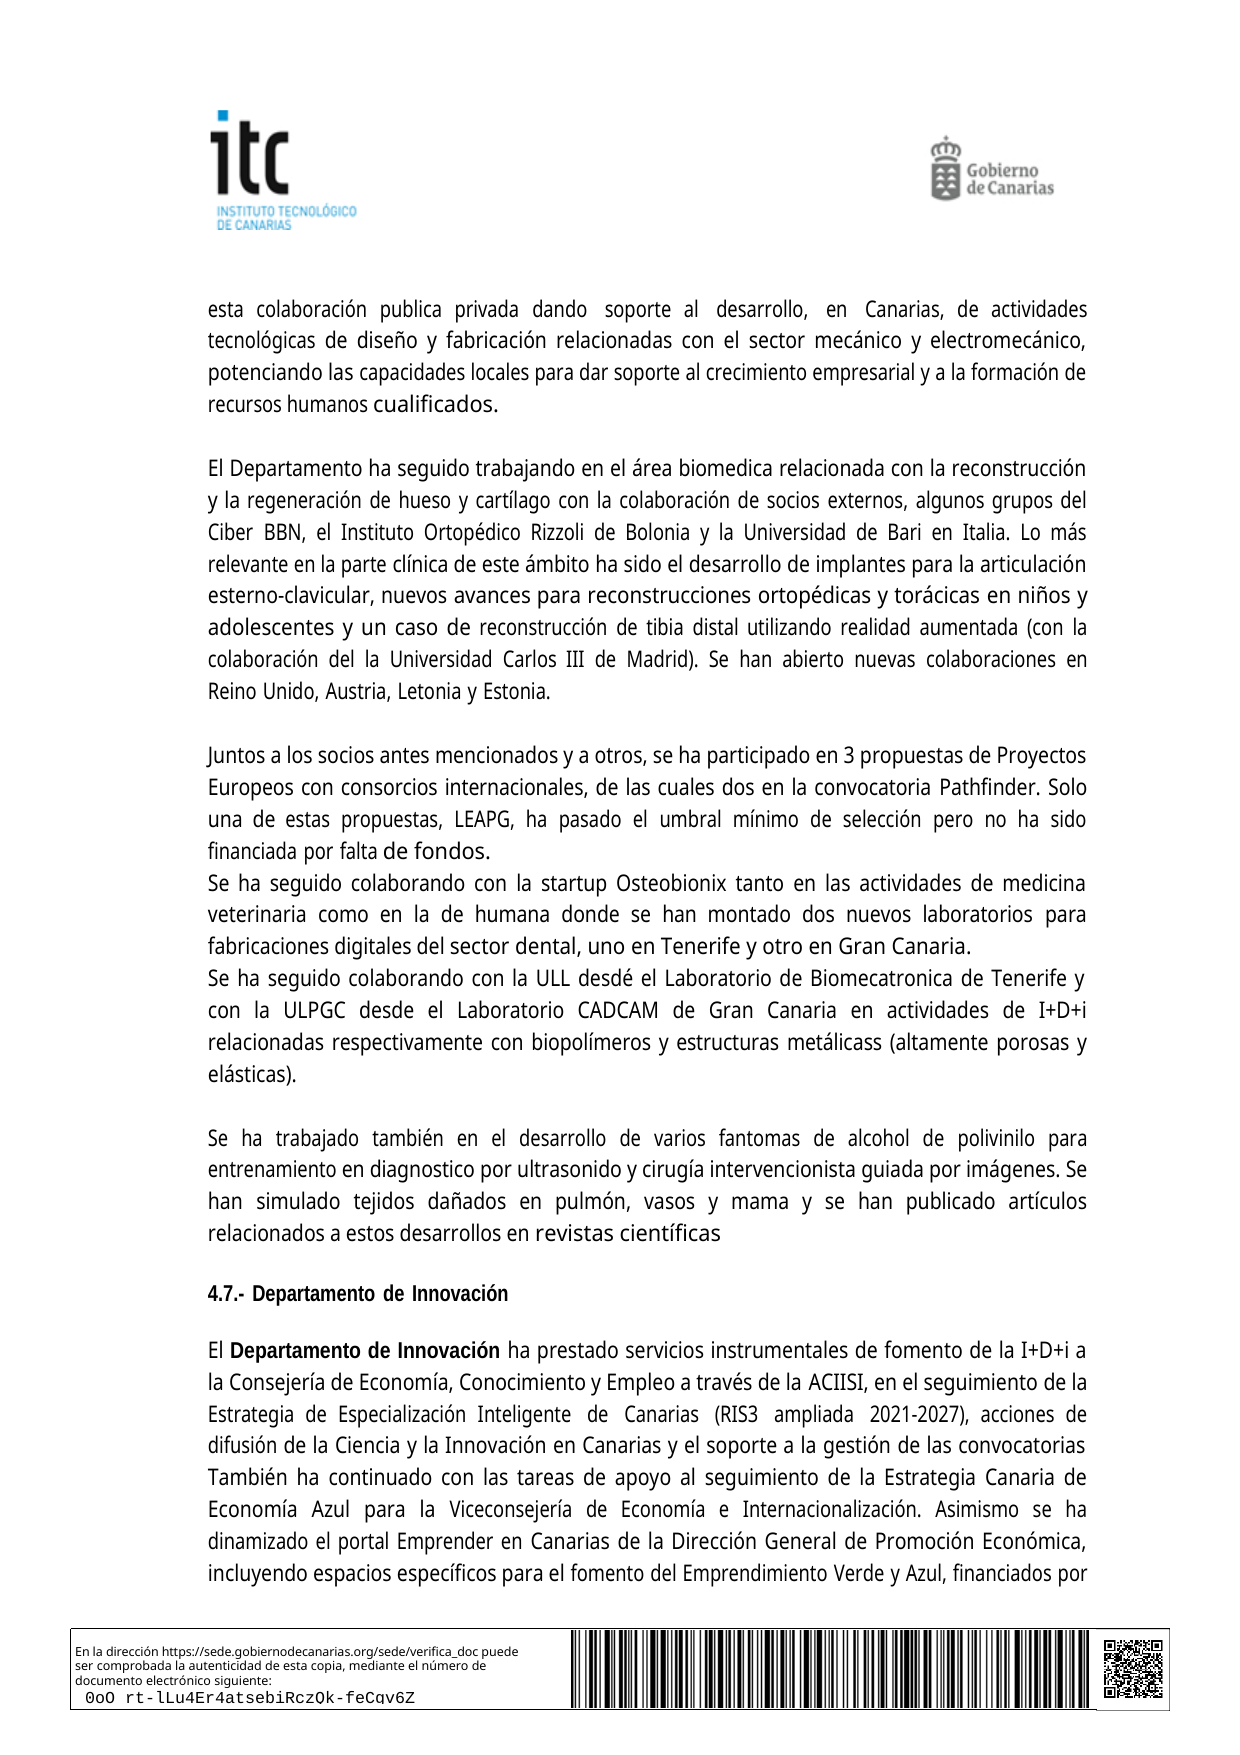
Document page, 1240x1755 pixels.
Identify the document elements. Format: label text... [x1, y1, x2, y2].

text esta colaboración publica privada dando soporte al desarrollo, en Canarias, de actividades tecnológicas de diseño y fabricación relacionadas con el sector mecánico y electromecánico, potenciando las capacidades locales para dar soporte al crecimiento empresarial y a la formación de recursos humanos cualificados. [208, 292, 1088, 419]
text Se ha seguido colaborando con la startup Osteobionix tanto en las actividades de medicina veterinaria como en la de humana donde se han montado dos nuevos laboratorios para fabricaciones digitales del sector dental, uno en Tenerife y otro en Gran Canaria. [208, 866, 1087, 961]
text Juntos a los socios antes mencionados y a otros, se ha participado en 3 propuestas de Proyectos Europeos con consorcios internacionales, de las cuales dos en la convocatoria Pathfinder. Solo una de estas propuestas, LEAPG, ha pasado el umbral mínimo de selección pero no ha sido financiada por falta de fondos. [208, 739, 1087, 866]
text Se ha trabajado también en el desarrollo de varios fantomas de alcohol de polivinilo para entrenamiento en diagnostico por ultrasonido y cirugía intervencionista guiada por imágenes. Se han simulado tejidos dañados en pulmón, vasos y mama y se han publicado artículos relacionados a estos desarrollos en revistas científicas [208, 1121, 1088, 1248]
text El Departamento de Innovación ha prestado servicios instrumentales de fomento de la I+D+i a la Consejería de Economía, Conocimiento y Empleo a través de la ACIISI, en el seguimiento de la Estrategia de Especialización Inteligente de Canarias (RIS3 ampliada 2021-2027), acciones de difusión de la Ciencia y la Innovación en Canarias y el soporte a la gestión de las convocatorias También ha continuado con las tareas de apoyo al seguimiento de la Estrategia Canaria de Economía Azul para la Viceconsejería de Economía e Internacionalización. Asimismo se ha dinamizado el portal Emprender en Canarias de la Dirección General de Promoción Económica, incluyendo espacios específicos para el fomento del Emprendimiento Verde y Azul, financiados por [208, 1334, 1088, 1588]
subtitle 4.7.- Departamento de Innovación [208, 1280, 1181, 1307]
text Se ha seguido colaborando con la ULL desdé el Laboratorio de Biomecatronica de Tenerife y con la ULPGC desde el Laboratorio CADCAM de Gran Canaria en actividades de I+D+i relacionadas respectivamente con biopolímeros y estructuras metálicass (altamente porosas y elásticas). [208, 962, 1087, 1089]
text El Departamento ha seguido trabajando en el área biomedica relacionada con la reconstrucción y la regeneración de hueso y cartílago con la colaboración de socios externos, algunos grupos del Ciber BBN, el Instituto Ortopédico Rizzoli de Bolonia y la Universidad de Bari en Italia. Lo más relevante en la parte clínica de este ámbito ha sido el desarrollo de implantes para la articulación esterno-clavicular, nuevos avances para reconstrucciones ortopédicas y torácicas en niños y adolescentes y un caso de reconstrucción de tibia distal utilizando realidad aumentada (con la colaboración del la Universidad Carlos III de Madrid). Se han abierto nuevas colaboraciones en Reino Unido, Austria, Letonia y Estonia. [208, 452, 1088, 706]
